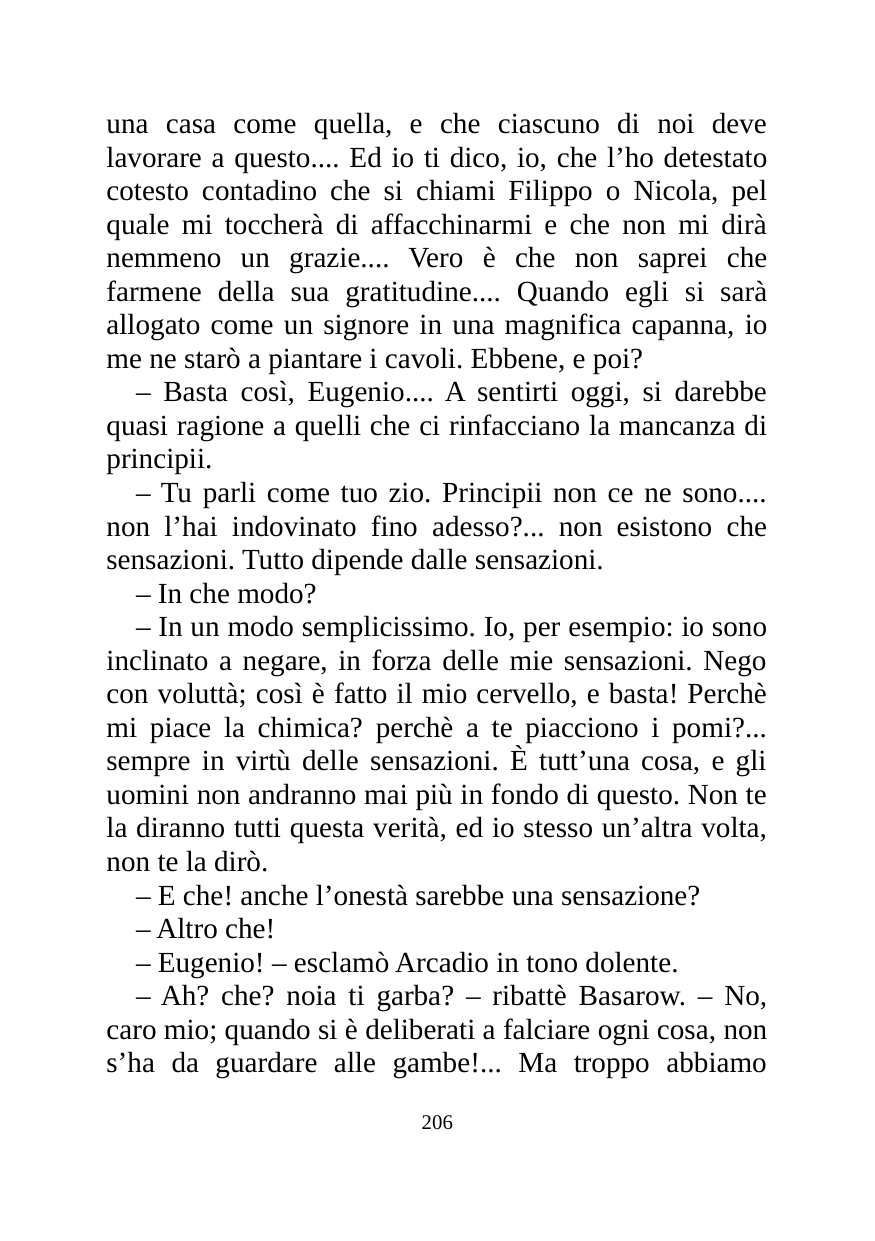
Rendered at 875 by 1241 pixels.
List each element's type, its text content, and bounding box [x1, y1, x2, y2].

text – In un modo semplicissimo. Io, per esempio: io sono inclinato a negare, in forza delle mie sensazioni. Nego con voluttà; così è fatto il mio cervello, e basta! Perchè mi piace la chimica? perchè a te piacciono i pomi?... sempre in virtù delle sensazioni. È tutt’una cosa, e gli uomini non andranno mai più in fondo di questo. Non te la diranno tutti questa verità, ed io stesso un’altra volta, non te la dirò. [106, 609, 768, 878]
text – In che modo? [106, 576, 768, 609]
text una casa come quella, e che ciascuno di noi deve lavorare a questo.... Ed io ti dico, io, che l’ho detestato cotesto contadino che si chiami Filippo o Nicola, pel quale mi toccherà di affacchinarmi e che non mi dirà nemmeno un grazie.... Vero è che non saprei che farmene della sua gratitudine.... Quando egli si sarà allogato come un signore in una magnifica capanna, io me ne starò a piantare i cavoli. Ebbene, e poi? [106, 106, 768, 374]
text – Tu parli come tuo zio. Principii non ce ne sono.... non l’hai indovinato fino adesso?... non esistono che sensazioni. Tutto dipende dalle sensazioni. [106, 475, 768, 576]
text – Eugenio! – esclamò Arcadio in tono dolente. [106, 945, 768, 978]
text – Ah? che? noia ti garba? – ribattè Basarow. – No, caro mio; quando si è deliberati a falciare ogni cosa, non s’ha da guardare alle gambe!... Ma troppo abbiamo [106, 978, 768, 1079]
text – E che! anche l’onestà sarebbe una sensazione? [106, 878, 768, 911]
text – Basta così, Eugenio.... A sentirti oggi, si darebbe quasi ragione a quelli che ci rinfacciano la mancanza di principii. [106, 374, 768, 475]
text – Altro che! [106, 911, 768, 945]
